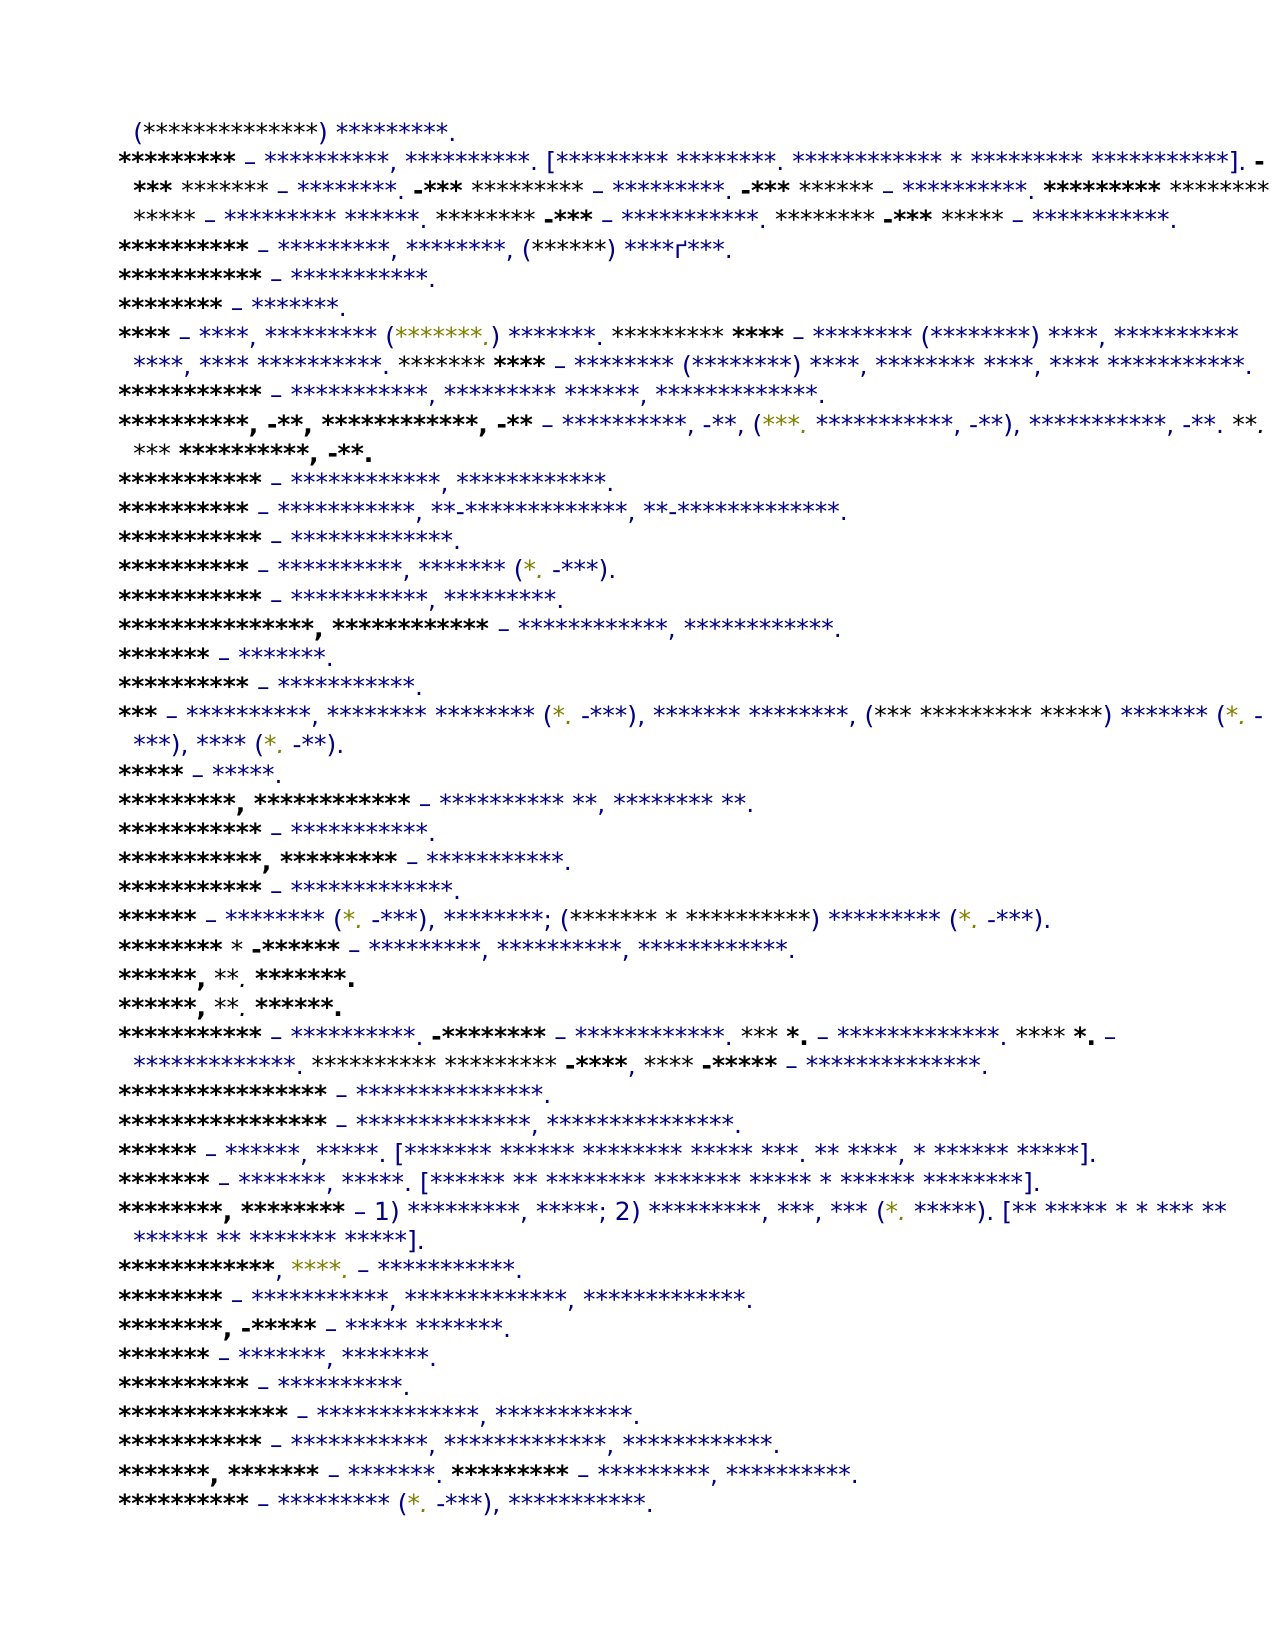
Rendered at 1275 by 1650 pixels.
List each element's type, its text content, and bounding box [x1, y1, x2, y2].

text ******* – *******. [118, 643, 1275, 672]
text ************, ****. – ***********. [118, 1256, 1275, 1285]
text *********** – *************. [118, 876, 1275, 906]
text ********** – ********* (*. -***), ***********. [118, 1489, 1275, 1518]
text **********, -**, ************, -** – **********, -**, (***. ***********, -**), ***********, -**. **. *** **********, -**. [118, 410, 1275, 468]
text ****** – ******** (*. -***), ********; (******* * **********) ********* (*. -***). [118, 906, 1275, 935]
text *********** – ***********, *********. [118, 585, 1275, 614]
text ***************, ************ – ************, ************. [118, 614, 1275, 643]
text (**************) *********. [118, 118, 1275, 147]
text **** – ****, ********* (*******.) *******. ********* **** – ******** (********) ****, ********** ****, **** **********. ******* **** – ******** (********) ****, ******** ****, **** ***********. [118, 322, 1275, 381]
text *********** – **********. -******** – ************. *** *. – *************. **** *. – *************. ********** ********* -****, **** -***** – **************. [118, 1022, 1275, 1081]
text ******** – ***********, *************, *************. [118, 1285, 1275, 1314]
text ***** – *****. [118, 760, 1275, 789]
text *******, ******* – *******. ********* – *********, **********. [118, 1460, 1275, 1489]
text ********** – **********, ******* (*. -***). [118, 556, 1275, 585]
text ********* – **********, **********. [********* ********. ************ * ********* ***********]. -*** ******* – ********. -*** ********* – *********. -*** ****** – **********. ********* ******** ***** – ********* ******. ******** -*** – ***********. ******** -*** ***** – ***********. [118, 147, 1275, 235]
text ********** – ***********, **-*************, **-*************. [118, 497, 1275, 526]
text **************** – **************, ***************. [118, 1110, 1275, 1139]
text *********** – *************. [118, 526, 1275, 556]
text ******** * -****** – *********, **********, ************. [118, 935, 1275, 964]
text ********, -***** – ***** *******. [118, 1314, 1275, 1343]
text ********** – *********, ********, (******) ****ґ***. [118, 235, 1275, 264]
text ***********, ********* – ***********. [118, 847, 1275, 876]
text ************* – *************, ***********. [118, 1401, 1275, 1431]
text *********** – ***********, *************, ************. [118, 1431, 1275, 1460]
text *********** – ************, ************. [118, 468, 1275, 497]
text *********** – ***********, ********* ******, *************. [118, 381, 1275, 410]
text ******** – *******. [118, 293, 1275, 322]
text *********** – ***********. [118, 264, 1275, 293]
text **************** – ***************. [118, 1081, 1275, 1110]
text ******, **. ******. [118, 993, 1275, 1022]
text ******* – *******, *******. [118, 1343, 1275, 1372]
text ********** – **********. [118, 1372, 1275, 1401]
text *********** – ***********. [118, 818, 1275, 847]
text ********** – ***********. [118, 672, 1275, 701]
text ********, ******** – 1) *********, *****; 2) *********, ***, *** (*. *****). [** ***** * * *** ** ****** ** ******* *****]. [118, 1197, 1275, 1256]
text ******* – *******, *****. [****** ** ******** ******* ***** * ****** ********]. [118, 1168, 1275, 1197]
text ****** – ******, *****. [******* ****** ******** ***** ***. ** ****, * ****** *****]. [118, 1139, 1275, 1168]
text *********, ************ – ********** **, ******** **. [118, 789, 1275, 818]
text *** – **********, ******** ******** (*. -***), ******* ********, (*** ********* *****) ******* (*. -***), **** (*. -**). [118, 701, 1275, 760]
text ******, **. *******. [118, 964, 1275, 993]
